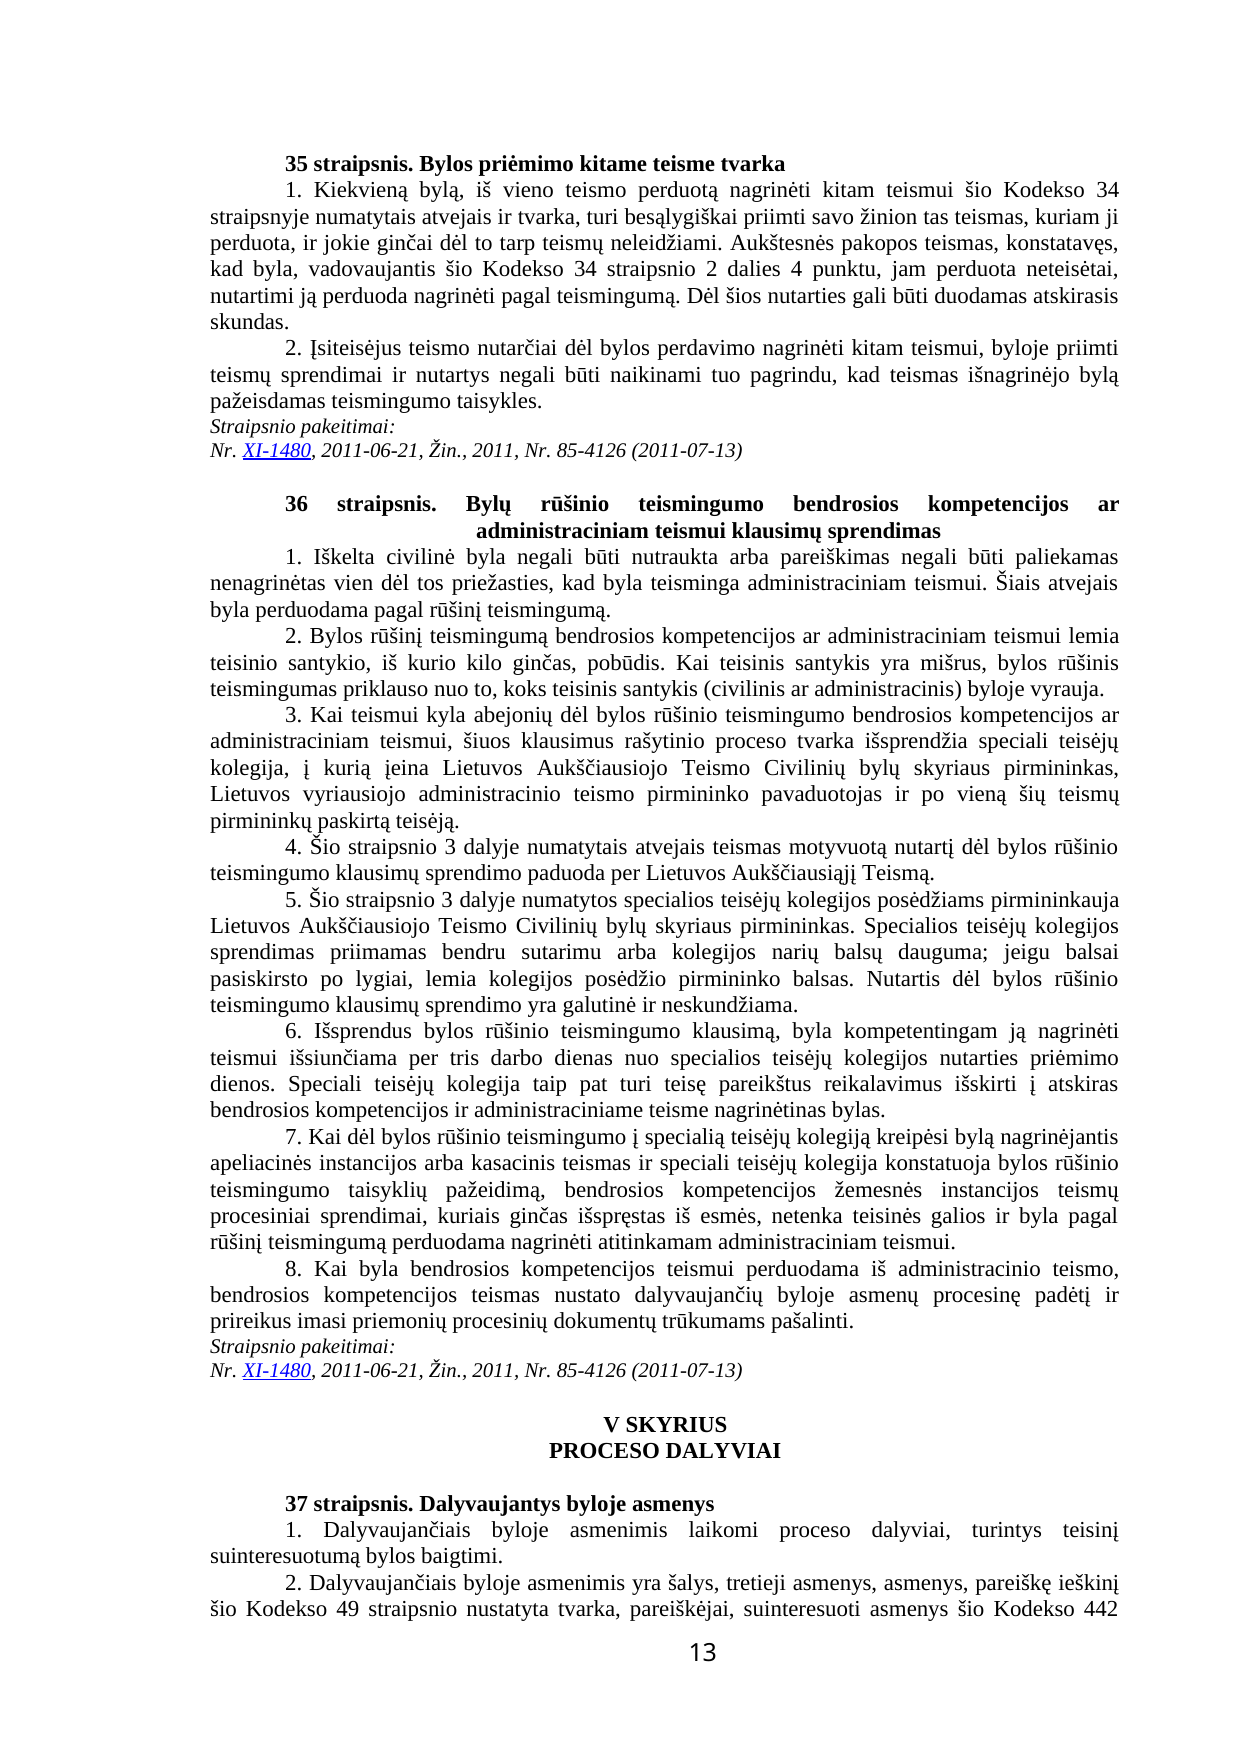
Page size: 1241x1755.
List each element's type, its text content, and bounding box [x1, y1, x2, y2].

text PROCESO DALYVIAI [210, 1437, 1120, 1463]
text Straipsnio pakeitimai: [210, 1334, 1120, 1358]
text 37 straipsnis. Dalyvaujantys byloje asmenys [210, 1490, 1120, 1516]
text 5. Šio straipsnio 3 dalyje numatytos specialios teisėjų kolegijos posėdžiams pirmininkauja Lietuvos Aukščiausiojo Teismo Civilinių bylų skyriaus pirmininkas. Specialios teisėjų kolegijos sprendimas priimamas bendru sutarimu arba kolegijos narių balsų dauguma; jeigu balsai pasiskirsto po lygiai, lemia kolegijos posėdžio pirmininko balsas. Nutartis dėl bylos rūšinio teismingumo klausimų sprendimo yra galutinė ir neskundžiama. [210, 886, 1120, 1017]
text 35 straipsnis. Bylos priėmimo kitame teisme tvarka [210, 150, 1120, 176]
text 7. Kai dėl bylos rūšinio teismingumo į specialią teisėjų kolegiją kreipėsi bylą nagrinėjantis apeliacinės instancijos arba kasacinis teismas ir speciali teisėjų kolegija konstatuoja bylos rūšinio teismingumo taisyklių pažeidimą, bendrosios kompetencijos žemesnės instancijos teismų procesiniai sprendimai, kuriais ginčas išspręstas iš esmės, netenka teisinės galios ir byla pagal rūšinį teismingumą perduodama nagrinėti atitinkamam administraciniam teismui. [210, 1123, 1120, 1255]
text 6. Išsprendus bylos rūšinio teismingumo klausimą, byla kompetentingam ją nagrinėti teismui išsiunčiama per tris darbo dienas nuo specialios teisėjų kolegijos nutarties priėmimo dienos. Speciali teisėjų kolegija taip pat turi teisę pareikštus reikalavimus išskirti į atskiras bendrosios kompetencijos ir administraciniame teisme nagrinėtinas bylas. [210, 1017, 1120, 1123]
text 2. Bylos rūšinį teismingumą bendrosios kompetencijos ar administraciniam teismui lemia teisinio santykio, iš kurio kilo ginčas, pobūdis. Kai teisinis santykis yra mišrus, bylos rūšinis teismingumas priklauso nuo to, koks teisinis santykis (civilinis ar administracinis) byloje vyrauja. [210, 622, 1120, 701]
text 2. Dalyvaujančiais byloje asmenimis yra šalys, tretieji asmenys, asmenys, pareiškę ieškinį šio Kodekso 49 straipsnio nustatyta tvarka, pareiškėjai, suinteresuoti asmenys šio Kodekso 442 [210, 1569, 1120, 1621]
text Nr. XI-1480, 2011-06-21, Žin., 2011, Nr. 85-4126 (2011-07-13) [210, 438, 1120, 462]
text 1. Kiekvieną bylą, iš vieno teismo perduotą nagrinėti kitam teismui šio Kodekso 34 straipsnyje numatytais atvejais ir tvarka, turi besąlygiškai priimti savo žinion tas teismas, kuriam ji perduota, ir jokie ginčai dėl to tarp teismų neleidžiami. Aukštesnės pakopos teismas, konstatavęs, kad byla, vadovaujantis šio Kodekso 34 straipsnio 2 dalies 4 punktu, jam perduota neteisėtai, nutartimi ją perduoda nagrinėti pagal teismingumą. Dėl šios nutarties gali būti duodamas atskirasis skundas. [210, 176, 1120, 334]
text Nr. XI-1480, 2011-06-21, Žin., 2011, Nr. 85-4126 (2011-07-13) [210, 1358, 1120, 1382]
text 4. Šio straipsnio 3 dalyje numatytais atvejais teismas motyvuotą nutartį dėl bylos rūšinio teismingumo klausimų sprendimo paduoda per Lietuvos Aukščiausiąjį Teismą. [210, 833, 1120, 886]
text 1. Dalyvaujančiais byloje asmenimis laikomi proceso dalyviai, turintys teisinį suinteresuotumą bylos baigtimi. [210, 1516, 1120, 1569]
subtitle V SKYRIUS [210, 1411, 1120, 1437]
text 3. Kai teismui kyla abejonių dėl bylos rūšinio teismingumo bendrosios kompetencijos ar administraciniam teismui, šiuos klausimus rašytinio proceso tvarka išsprendžia speciali teisėjų kolegija, į kurią įeina Lietuvos Aukščiausiojo Teismo Civilinių bylų skyriaus pirmininkas, Lietuvos vyriausiojo administracinio teismo pirmininko pavaduotojas ir po vieną šių teismų pirmininkų paskirtą teisėją. [210, 701, 1120, 833]
text 36 straipsnis. Bylų rūšinio teismingumo bendrosios kompetencijos ar administraciniam teismui klausimų sprendimas [285, 490, 1120, 543]
text Straipsnio pakeitimai: [210, 413, 1120, 438]
text 2. Įsiteisėjus teismo nutarčiai dėl bylos perdavimo nagrinėti kitam teismui, byloje priimti teismų sprendimai ir nutartys negali būti naikinami tuo pagrindu, kad teismas išnagrinėjo bylą pažeisdamas teismingumo taisykles. [210, 334, 1120, 413]
text 1. Iškelta civilinė byla negali būti nutraukta arba pareiškimas negali būti paliekamas nenagrinėtas vien dėl tos priežasties, kad byla teisminga administraciniam teismui. Šiais atvejais byla perduodama pagal rūšinį teismingumą. [210, 543, 1120, 622]
text 8. Kai byla bendrosios kompetencijos teismui perduodama iš administracinio teismo, bendrosios kompetencijos teismas nustato dalyvaujančių byloje asmenų procesinę padėtį ir prireikus imasi priemonių procesinių dokumentų trūkumams pašalinti. [210, 1255, 1120, 1334]
